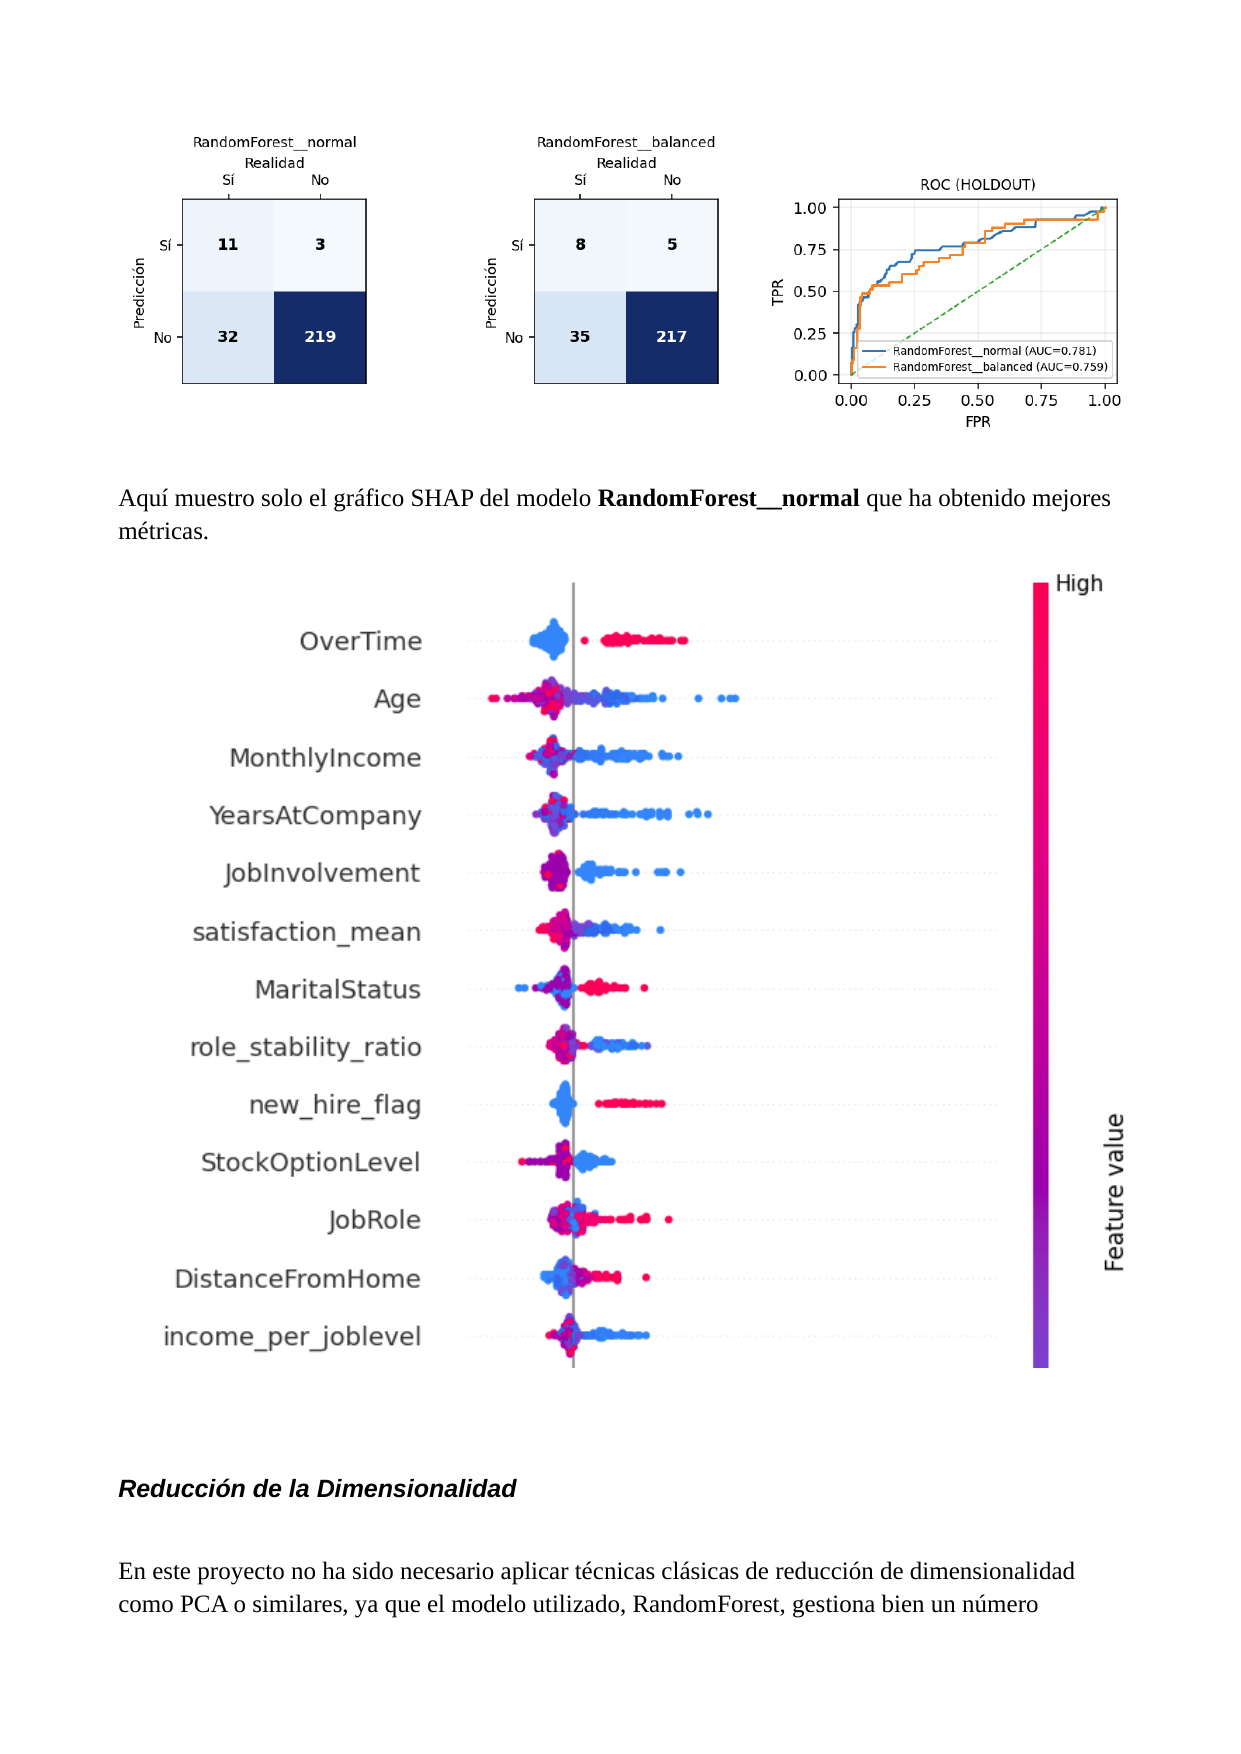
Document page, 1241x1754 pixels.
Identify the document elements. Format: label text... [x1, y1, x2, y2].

picture [152, 566, 1157, 1368]
subtitle Reducción de la Dimensionalidad [118, 1474, 1122, 1502]
text En este proyecto no ha sido necesario aplicar técnicas clásicas de reducción de dimensionalidad como PCA o similares, ya que el modelo utilizado, RandomForest, gestiona bien un número [118, 1556, 1122, 1618]
picture [119, 130, 1123, 432]
text Aquí muestro solo el gráfico SHAP del modelo RandomForest__normal que ha obtenido mejores métricas. [118, 483, 1122, 545]
